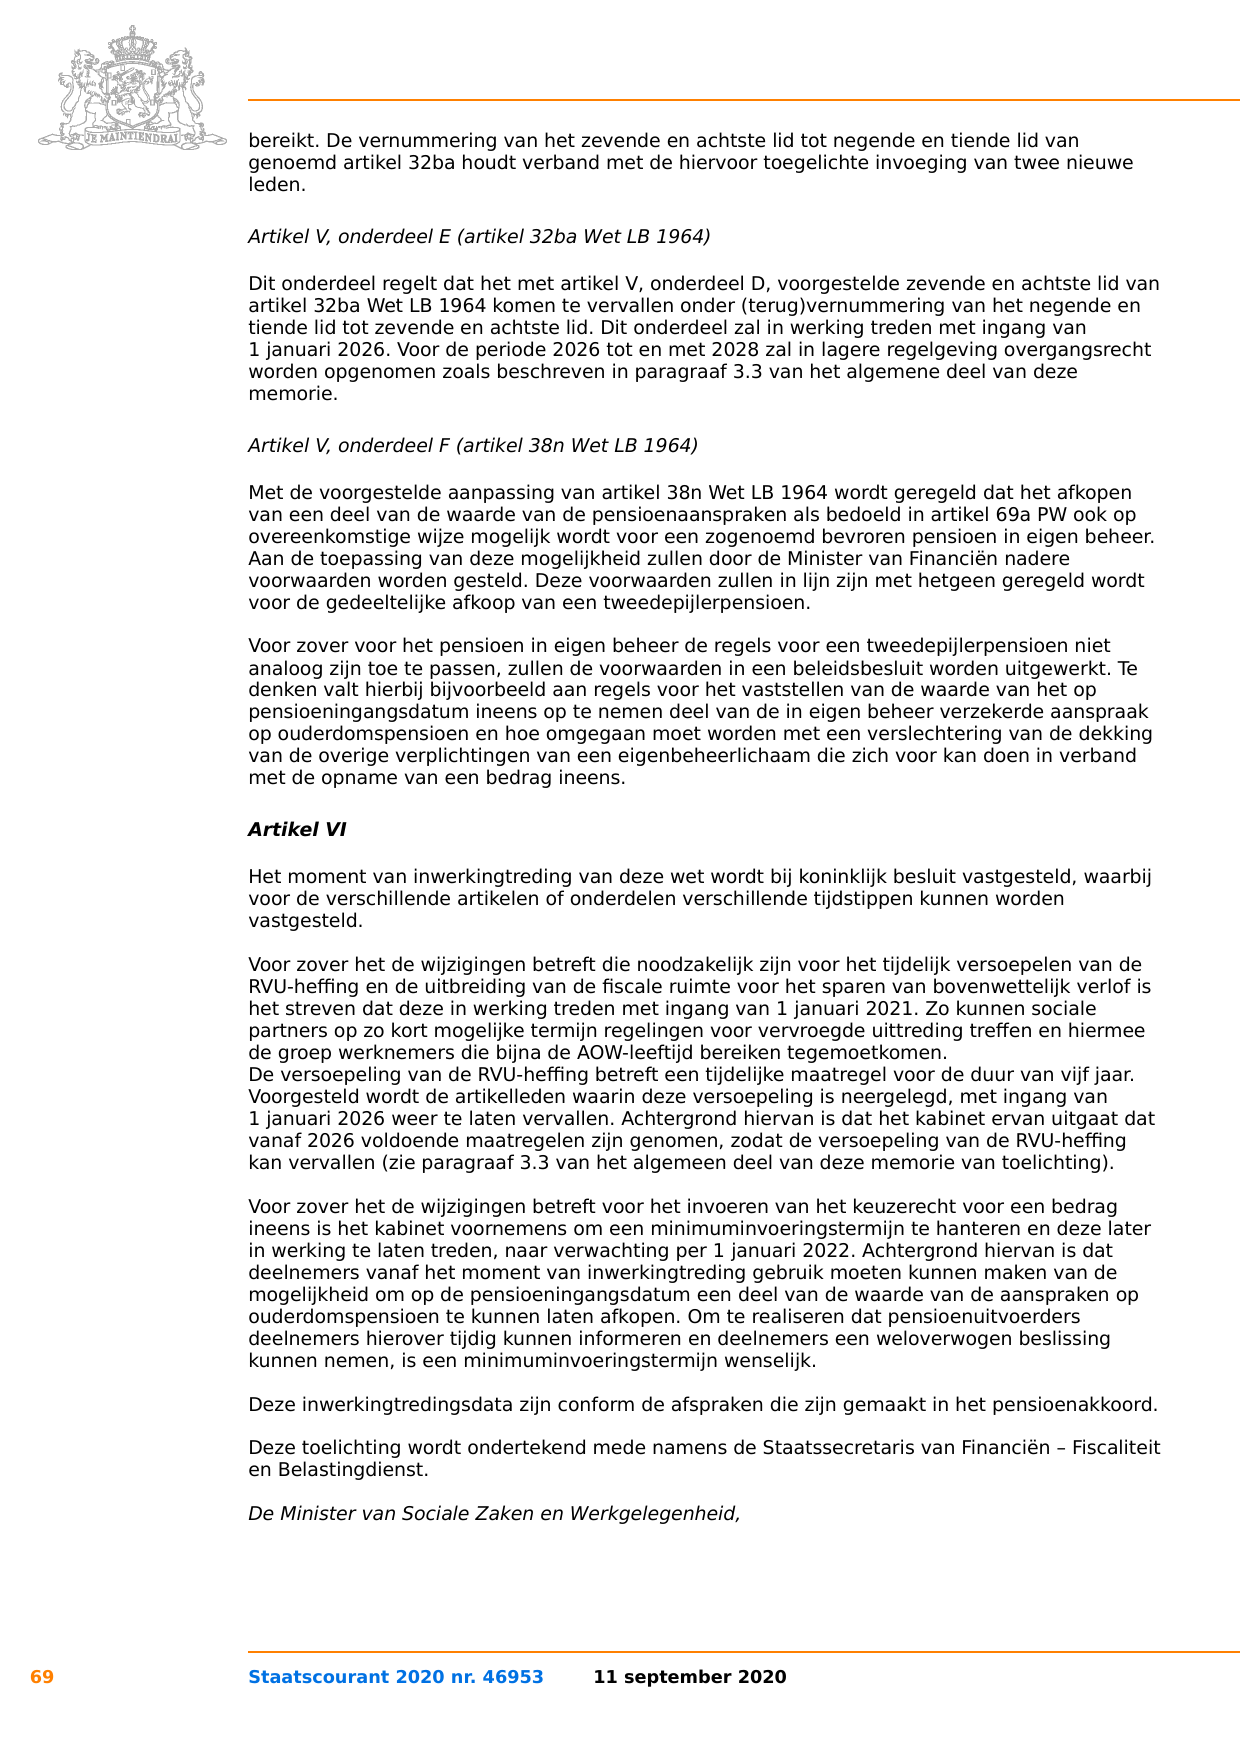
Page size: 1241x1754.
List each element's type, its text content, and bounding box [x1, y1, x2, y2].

subtitle Artikel V, onderdeel F (artikel 38n Wet LB 1964) [248, 435, 1163, 457]
text bereikt. De vernummering van het zevende en achtste lid tot negende en tiende lid van genoemd artikel 32ba houdt verband met de hiervoor toegelichte invoeging van twee nieuwe leden. [248, 130, 1163, 196]
subtitle Artikel VI [248, 819, 1163, 841]
text Deze toelichting wordt ondertekend mede namens de Staatssecretaris van Financiën – Fiscaliteit en Belastingdienst. [248, 1437, 1163, 1481]
text Voor zover voor het pensioen in eigen beheer de regels voor een tweedepijlerpensioen niet analoog zijn toe te passen, zullen de voorwaarden in een beleidsbesluit worden uitgewerkt. Te denken valt hierbij bijvoorbeeld aan regels voor het vaststellen van de waarde van het op pensioeningangsdatum ineens op te nemen deel van de in eigen beheer verzekerde aanspraak op ouderdomspensioen en hoe omgegaan moet worden met een verslechtering van de dekking van de overige verplichtingen van een eigenbeheerlichaam die zich voor kan doen in verband met de opname van een bedrag ineens. [248, 635, 1163, 789]
text Met de voorgestelde aanpassing van artikel 38n Wet LB 1964 wordt geregeld dat het afkopen van een deel van de waarde van de pensioenaanspraken als bedoeld in artikel 69a PW ook op overeenkomstige wijze mogelijk wordt voor een zogenoemd bevroren pensioen in eigen beheer. Aan de toepassing van deze mogelijkheid zullen door de Minister van Financiën nadere voorwaarden worden gesteld. Deze voorwaarden zullen in lijn zijn met hetgeen geregeld wordt voor de gedeeltelijke afkoop van een tweedepijlerpensioen. [248, 482, 1163, 613]
text Het moment van inwerkingtreding van deze wet wordt bij koninklijk besluit vastgesteld, waarbij voor de verschillende artikelen of onderdelen verschillende tijdstippen kunnen worden vastgesteld. [248, 866, 1163, 932]
text Voor zover het de wijzigingen betreft voor het invoeren van het keuzerecht voor een bedrag ineens is het kabinet voornemens om een minimuminvoeringstermijn te hanteren en deze later in werking te laten treden, naar verwachting per 1 januari 2022. Achtergrond hiervan is dat deelnemers vanaf het moment van inwerkingtreding gebruik moeten kunnen maken van de mogelijkheid om op de pensioeningangsdatum een deel van de waarde van de aanspraken op ouderdomspensioen te kunnen laten afkopen. Om te realiseren dat pensioenuitvoerders deelnemers hierover tijdig kunnen informeren en deelnemers een weloverwogen beslissing kunnen nemen, is een minimuminvoeringstermijn wenselijk. [248, 1196, 1163, 1372]
subtitle Artikel V, onderdeel E (artikel 32ba Wet LB 1964) [248, 226, 1163, 248]
text De Minister van Sociale Zaken en Werkgelegenheid, [248, 1503, 1163, 1525]
text Voor zover het de wijzigingen betreft die noodzakelijk zijn voor het tijdelijk versoepelen van de RVU-heffing en de uitbreiding van de fiscale ruimte voor het sparen van bovenwettelijk verlof is het streven dat deze in werking treden met ingang van 1 januari 2021. Zo kunnen sociale partners op zo kort mogelijke termijn regelingen voor vervroegde uittreding treffen en hiermee de groep werknemers die bijna de AOW-leeftijd bereiken tegemoetkomen. [248, 954, 1163, 1064]
text De versoepeling van de RVU-heffing betreft een tijdelijke maatregel voor de duur van vijf jaar. Voorgesteld wordt de artikelleden waarin deze versoepeling is neergelegd, met ingang van 1 januari 2026 weer te laten vervallen. Achtergrond hiervan is dat het kabinet ervan uitgaat dat vanaf 2026 voldoende maatregelen zijn genomen, zodat de versoepeling van de RVU-heffing kan vervallen (zie paragraaf 3.3 van het algemeen deel van deze memorie van toelichting). [248, 1064, 1163, 1174]
text Deze inwerkingtredingsdata zijn conform de afspraken die zijn gemaakt in het pensioenakkoord. [248, 1393, 1163, 1415]
picture [38, 25, 227, 150]
text Dit onderdeel regelt dat het met artikel V, onderdeel D, voorgestelde zevende en achtste lid van artikel 32ba Wet LB 1964 komen te vervallen onder (terug)vernummering van het negende en tiende lid tot zevende en achtste lid. Dit onderdeel zal in werking treden met ingang van 1 januari 2026. Voor de periode 2026 tot en met 2028 zal in lagere regelgeving overgangsrecht worden opgenomen zoals beschreven in paragraaf 3.3 van het algemene deel van deze memorie. [248, 273, 1163, 405]
